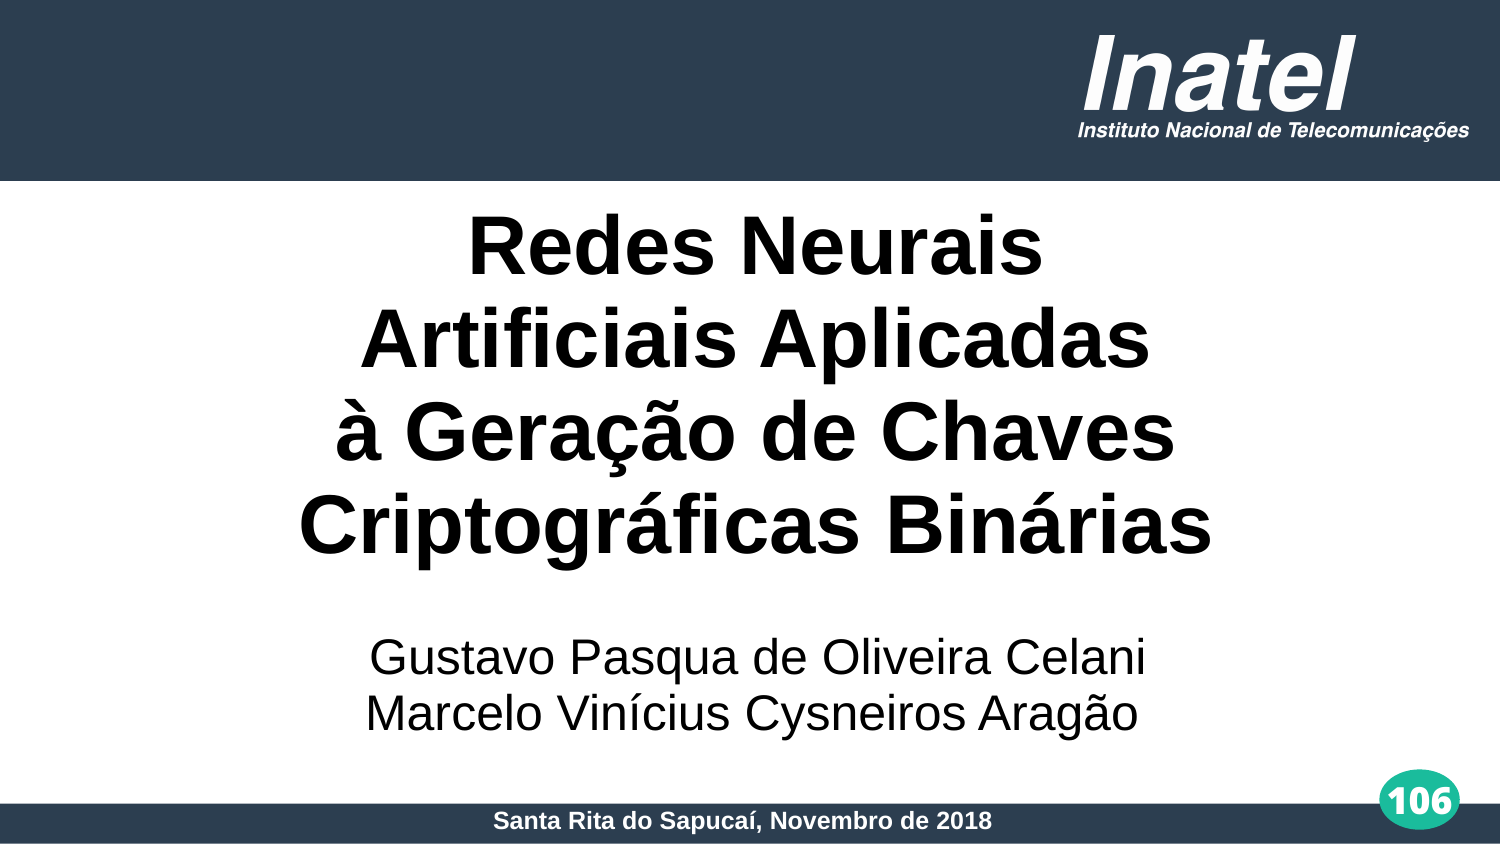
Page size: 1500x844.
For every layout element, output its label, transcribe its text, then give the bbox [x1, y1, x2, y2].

text_box Redes Neurais Artificiais Aplicadas à Geração de Chaves Criptográficas Binárias [283, 191, 1500, 579]
text_box Santa Rita do Sapucaí, Novembro de 2018 [478, 799, 1081, 843]
picture [1078, 35, 1469, 142]
text_box Gustavo Pasqua de Oliveira Celani Marcelo Vinícius Cysneiros Aragão [0, 614, 1500, 756]
